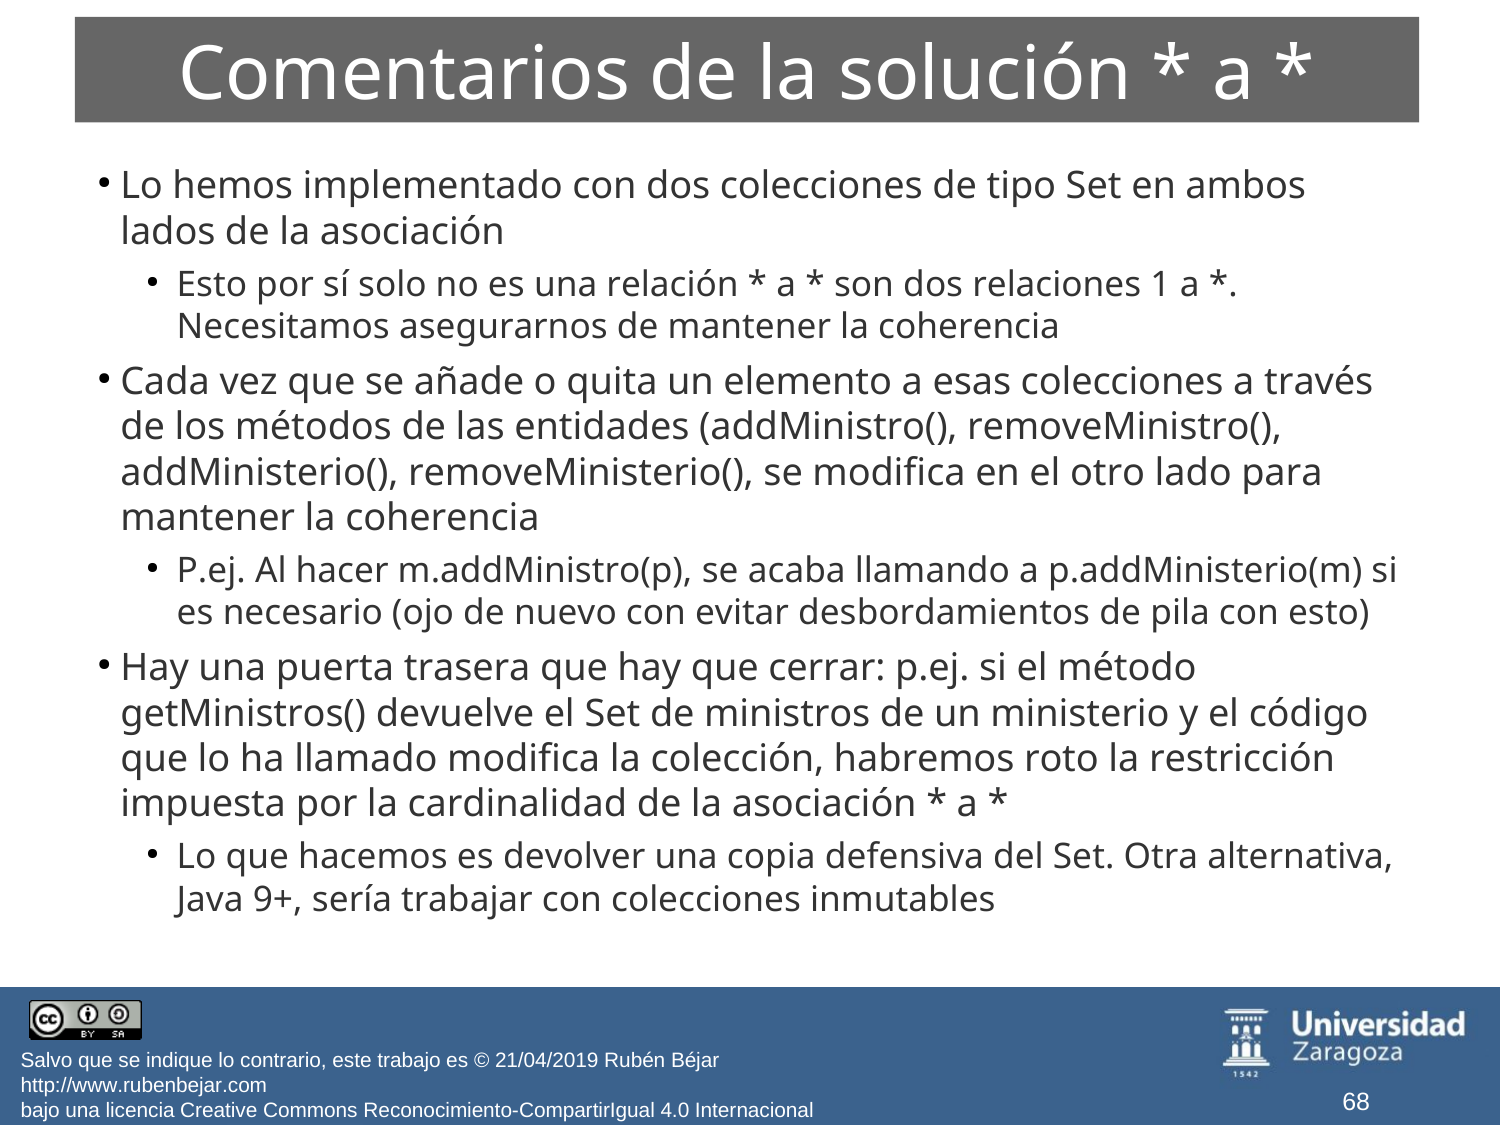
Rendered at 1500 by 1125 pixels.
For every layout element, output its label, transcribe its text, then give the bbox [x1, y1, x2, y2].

picture [0, 987, 1500, 1125]
title Comentarios de la solución * a * [74, 16, 1420, 123]
list Lo hemos implementado con dos colecciones de tipo Set en ambos lados de la asociación Esto por sí solo no es una relación * a * son dos relaciones 1 a *. Necesitamos asegurarnos de mantener la coherencia Cada vez que se añade o quita un elemento a esas colecciones a través de los métodos de las entidades (addMinistro(), removeMinistro(), addMinisterio(), removeMinisterio(), se modifica en el otro lado para mantener la coherencia P.ej. Al hacer m.addMinistro(p), se acaba llamando a p.addMinisterio(m) si es necesario (ojo de nuevo con evitar desbordamientos de pila con esto) Hay una puerta trasera que hay que cerrar: p.ej. si el método getMinistros() devuelve el Set de ministros de un ministerio y el código que lo ha llamado modifica la colección, habremos roto la restricción impuesta por la cardinalidad de la asociación * a * Lo que hacemos es devolver una copia defensiva del Set. Otra alternativa, Java 9+, sería trabajar con colecciones inmutables [82, 153, 1418, 945]
